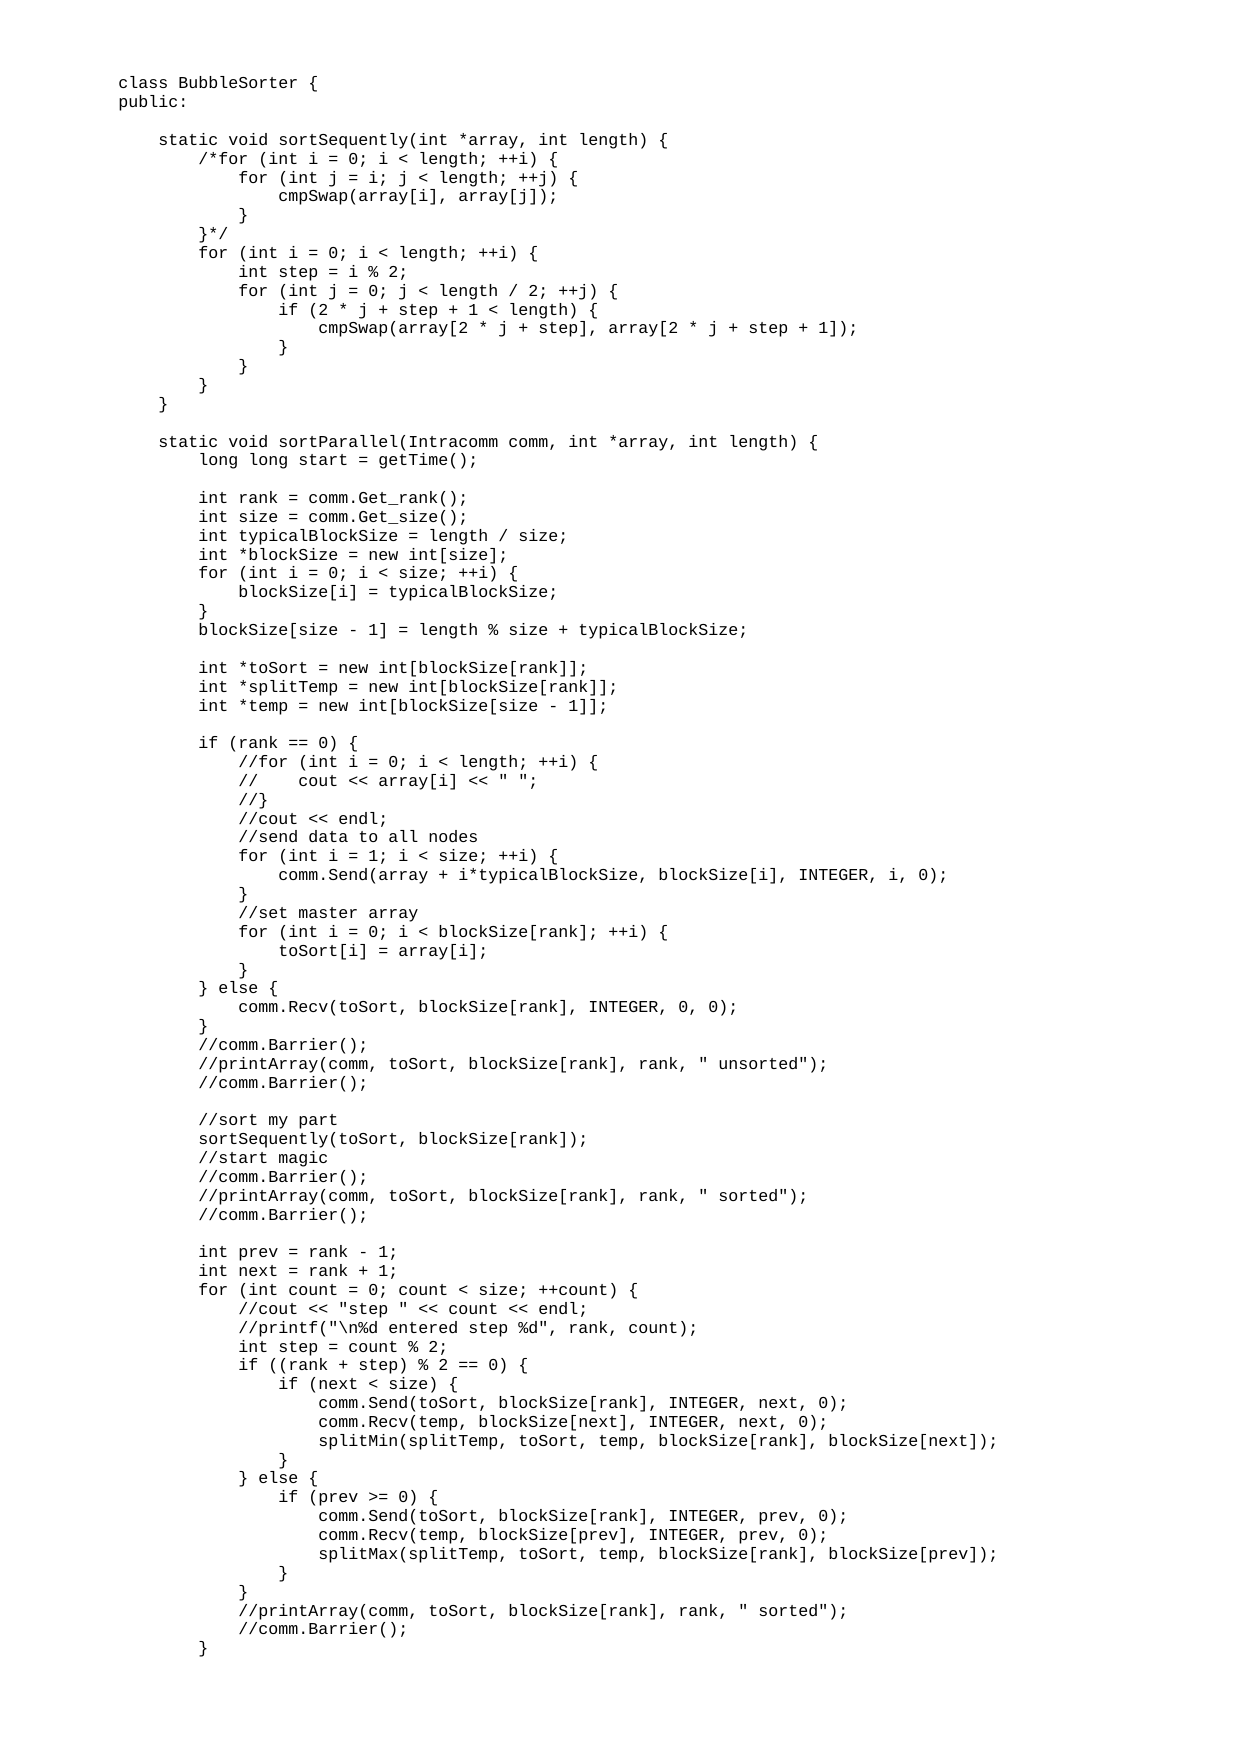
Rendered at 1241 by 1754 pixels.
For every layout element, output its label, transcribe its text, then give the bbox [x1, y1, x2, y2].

text //printArray(comm, toSort, blockSize[rank], rank, " sorted"); [118, 1187, 1162, 1206]
text //send data to all nodes [118, 829, 1162, 848]
text //comm.Barrier(); [118, 1074, 1162, 1093]
text int prev = rank - 1; [118, 1244, 1162, 1263]
text blockSize[i] = typicalBlockSize; [118, 584, 1162, 603]
text /*for (int i = 0; i < length; ++i) { [118, 150, 1162, 169]
text if (next < size) { [118, 1376, 1162, 1395]
text } else { [118, 1470, 1162, 1489]
text for (int j = i; j < length; ++j) { [118, 169, 1162, 188]
text //for (int i = 0; i < length; ++i) { [118, 754, 1162, 772]
text cmpSwap(array[i], array[j]); [118, 188, 1162, 207]
text //comm.Barrier(); [118, 1206, 1162, 1225]
text comm.Recv(toSort, blockSize[rank], INTEGER, 0, 0); [118, 999, 1162, 1018]
text comm.Recv(temp, blockSize[prev], INTEGER, prev, 0); [118, 1527, 1162, 1546]
text int typicalBlockSize = length / size; [118, 527, 1162, 546]
text // cout << array[i] << " "; [118, 772, 1162, 791]
text int size = comm.Get_size(); [118, 508, 1162, 527]
text } [118, 961, 1162, 980]
text comm.Send(array + i*typicalBlockSize, blockSize[i], INTEGER, i, 0); [118, 867, 1162, 886]
text int next = rank + 1; [118, 1263, 1162, 1282]
text //start magic [118, 1149, 1162, 1168]
text //sort my part [118, 1112, 1162, 1131]
text if (prev >= 0) { [118, 1489, 1162, 1508]
text } [118, 603, 1162, 622]
text } [118, 1640, 1162, 1659]
text //comm.Barrier(); [118, 1036, 1162, 1055]
text comm.Send(toSort, blockSize[rank], INTEGER, prev, 0); [118, 1508, 1162, 1527]
text } [118, 358, 1162, 377]
text int rank = comm.Get_rank(); [118, 490, 1162, 508]
text splitMin(splitTemp, toSort, temp, blockSize[rank], blockSize[next]); [118, 1432, 1162, 1451]
text //printArray(comm, toSort, blockSize[rank], rank, " unsorted"); [118, 1055, 1162, 1074]
text toSort[i] = array[i]; [118, 942, 1162, 961]
text if ((rank + step) % 2 == 0) { [118, 1357, 1162, 1376]
text } [118, 377, 1162, 395]
text int *temp = new int[blockSize[size - 1]]; [118, 697, 1162, 716]
text sortSequently(toSort, blockSize[rank]); [118, 1131, 1162, 1149]
text comm.Send(toSort, blockSize[rank], INTEGER, next, 0); [118, 1395, 1162, 1413]
text } [118, 395, 1162, 414]
text public: [118, 94, 1162, 113]
text } [118, 339, 1162, 358]
text splitMax(splitTemp, toSort, temp, blockSize[rank], blockSize[prev]); [118, 1546, 1162, 1564]
text for (int i = 0; i < blockSize[rank]; ++i) { [118, 923, 1162, 942]
text //cout << endl; [118, 810, 1162, 829]
text int *toSort = new int[blockSize[rank]]; [118, 659, 1162, 678]
text } [118, 1018, 1162, 1036]
text int *splitTemp = new int[blockSize[rank]]; [118, 678, 1162, 697]
text int step = count % 2; [118, 1338, 1162, 1357]
text //comm.Barrier(); [118, 1168, 1162, 1187]
text //cout << "step " << count << endl; [118, 1300, 1162, 1319]
text } else { [118, 980, 1162, 999]
text } [118, 1451, 1162, 1470]
text cmpSwap(array[2 * j + step], array[2 * j + step + 1]); [118, 320, 1162, 339]
text comm.Recv(temp, blockSize[next], INTEGER, next, 0); [118, 1413, 1162, 1432]
text int step = i % 2; [118, 263, 1162, 282]
text } [118, 886, 1162, 904]
text }*/ [118, 226, 1162, 244]
text for (int i = 0; i < size; ++i) { [118, 565, 1162, 584]
text int *blockSize = new int[size]; [118, 546, 1162, 565]
text if (rank == 0) { [118, 735, 1162, 754]
text for (int i = 1; i < size; ++i) { [118, 848, 1162, 867]
text //set master array [118, 904, 1162, 923]
text for (int j = 0; j < length / 2; ++j) { [118, 282, 1162, 301]
text } [118, 1564, 1162, 1583]
text static void sortSequently(int *array, int length) { [118, 131, 1162, 150]
text //printArray(comm, toSort, blockSize[rank], rank, " sorted"); [118, 1602, 1162, 1621]
text long long start = getTime(); [118, 452, 1162, 471]
text for (int i = 0; i < length; ++i) { [118, 244, 1162, 263]
text //comm.Barrier(); [118, 1621, 1162, 1640]
text } [118, 207, 1162, 226]
text blockSize[size - 1] = length % size + typicalBlockSize; [118, 622, 1162, 641]
text static void sortParallel(Intracomm comm, int *array, int length) { [118, 433, 1162, 452]
text //} [118, 791, 1162, 810]
text for (int count = 0; count < size; ++count) { [118, 1282, 1162, 1300]
text } [118, 1583, 1162, 1602]
text //printf("\n%d entered step %d", rank, count); [118, 1319, 1162, 1338]
text if (2 * j + step + 1 < length) { [118, 301, 1162, 320]
text class BubbleSorter { [118, 75, 1162, 94]
